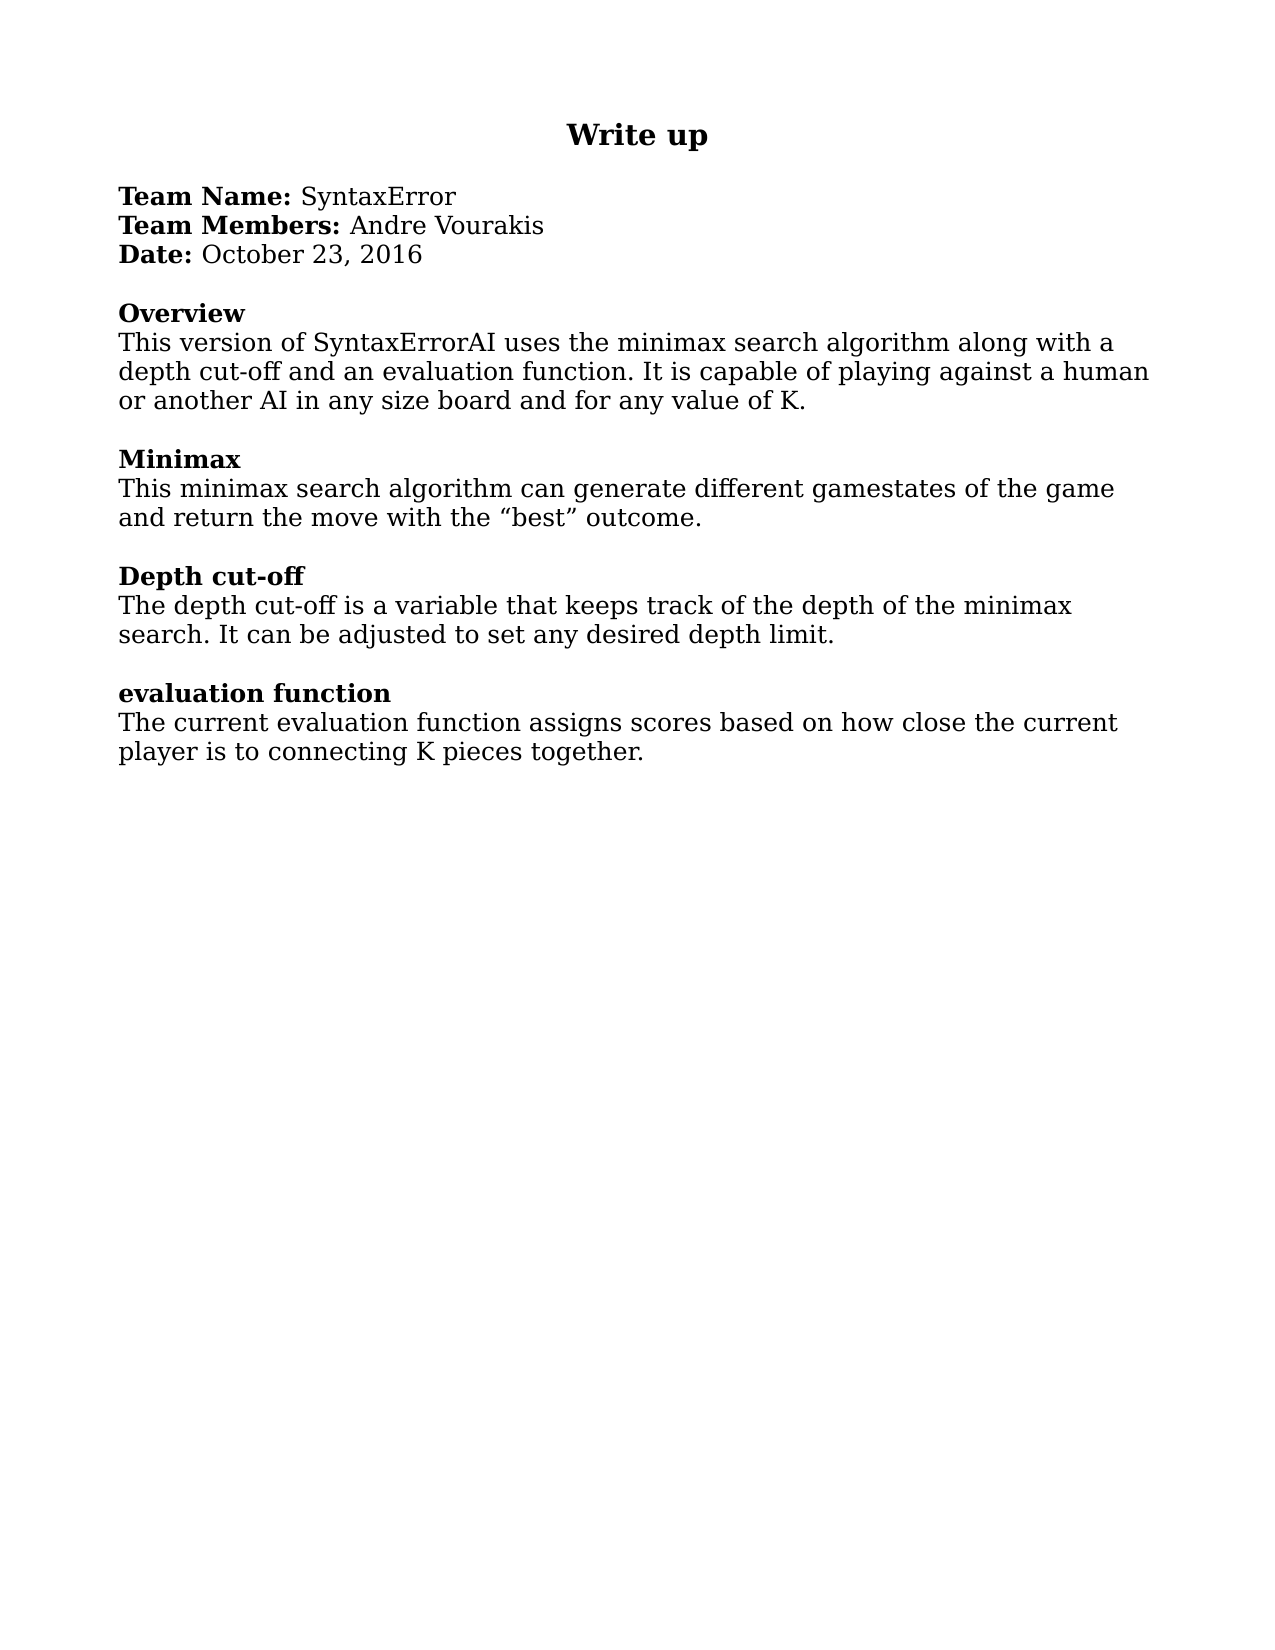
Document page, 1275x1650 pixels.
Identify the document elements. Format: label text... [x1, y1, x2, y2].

text This minimax search algorithm can generate different gamestates of the game and return the move with the “best” outcome. [118, 474, 1157, 533]
text Minimax [118, 445, 1157, 474]
text Team Members: Andre Vourakis [118, 211, 1157, 240]
text The depth cut-off is a variable that keeps track of the depth of the minimax search. It can be adjusted to set any desired depth limit. [118, 591, 1157, 650]
text Write up [118, 118, 1157, 152]
text The current evaluation function assigns scores based on how close the current player is to connecting K pieces together. [118, 708, 1157, 767]
text This version of SyntaxErrorAI uses the minimax search algorithm along with a depth cut-off and an evaluation function. It is capable of playing against a human or another AI in any size board and for any value of K. [118, 328, 1157, 416]
text evaluation function [118, 679, 1157, 708]
text Overview [118, 299, 1157, 328]
text Team Name: SyntaxError [118, 182, 1157, 211]
text Date: October 23, 2016 [118, 240, 1157, 270]
text Depth cut-off [118, 562, 1157, 591]
